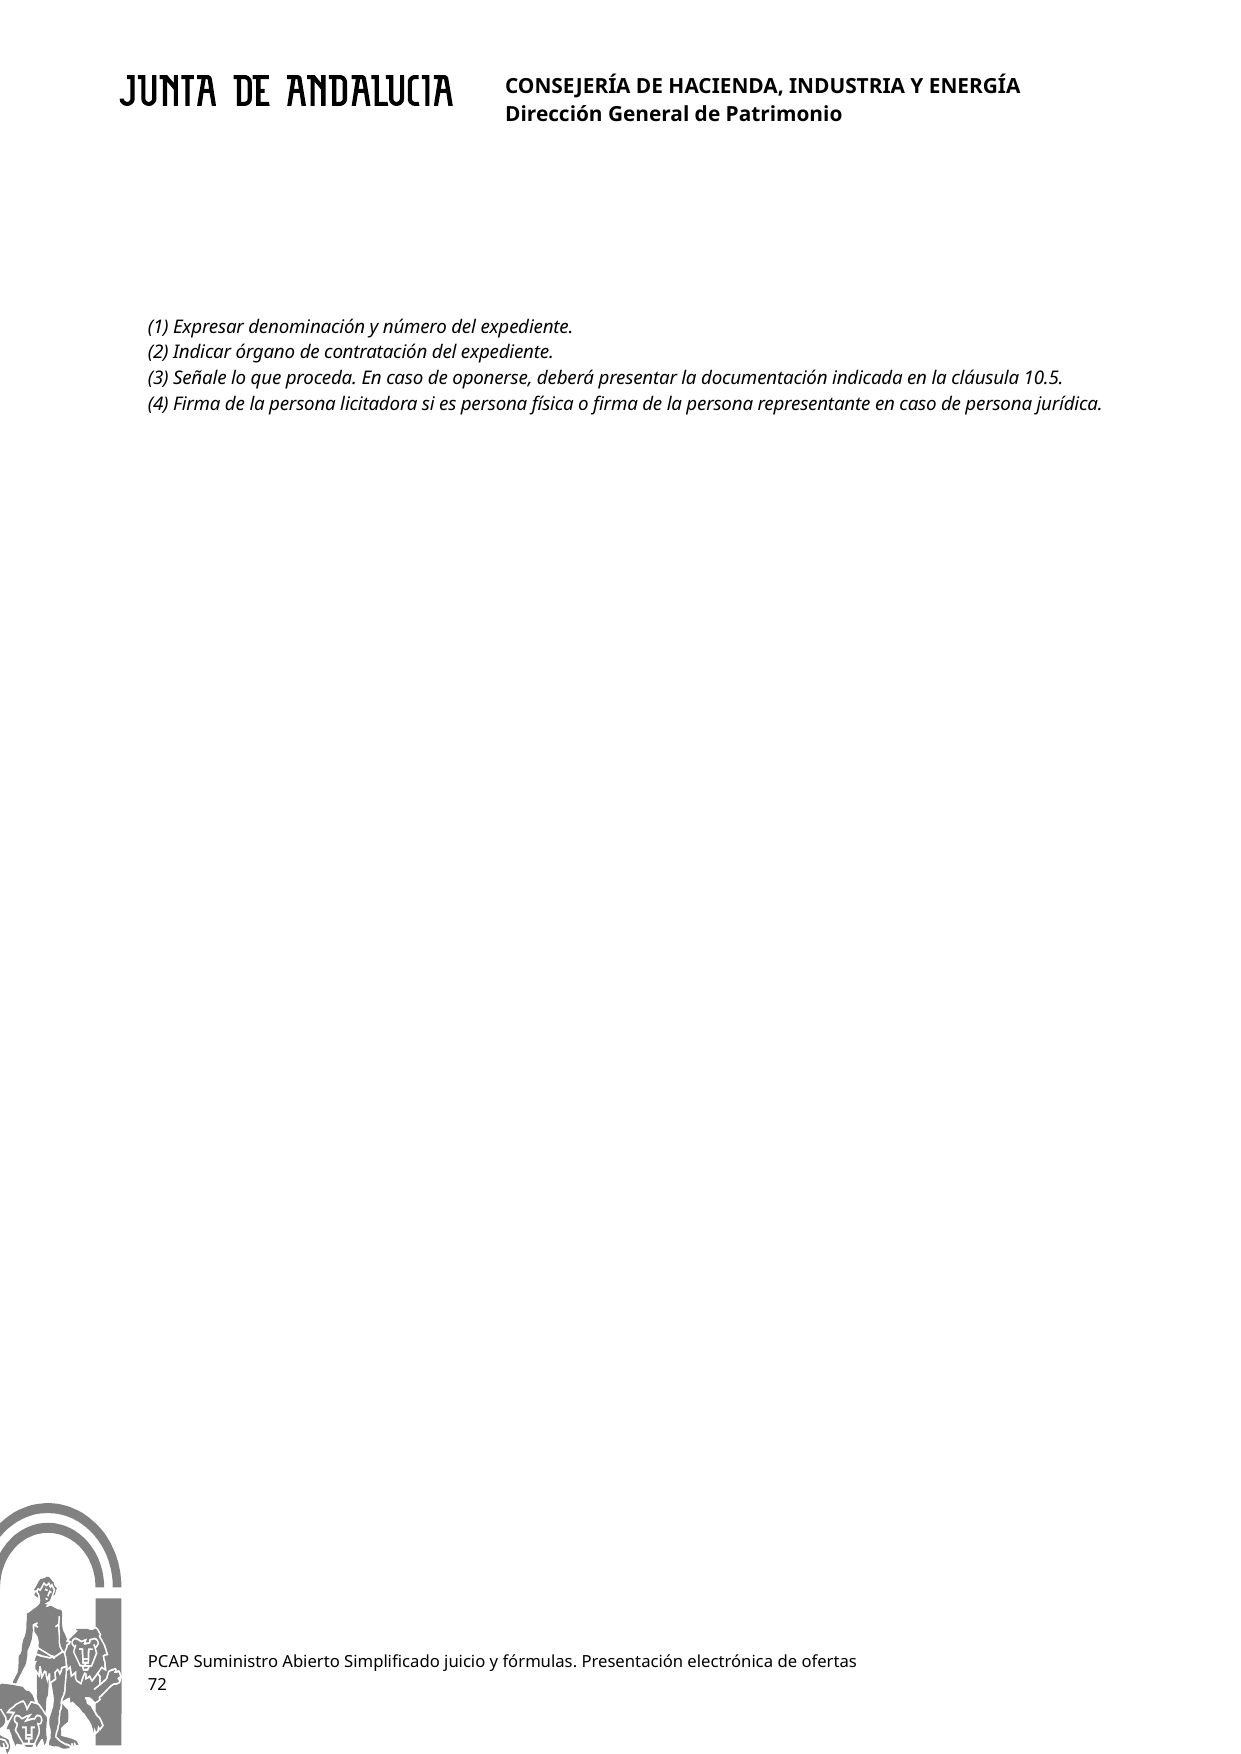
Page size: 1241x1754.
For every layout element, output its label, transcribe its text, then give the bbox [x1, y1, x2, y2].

text (4) Firma de la persona licitadora si es persona física o firma de la persona representante en caso de persona jurídica. [145, 390, 1125, 418]
text (3) Señale lo que proceda. En caso de oponerse, deberá presentar la documentación indicada en la cláusula 10.5. [148, 364, 1122, 390]
text (2) Indicar órgano de contratación del expediente. [148, 339, 1122, 364]
text (1) Expresar denominación y número del expediente. [148, 313, 1122, 339]
